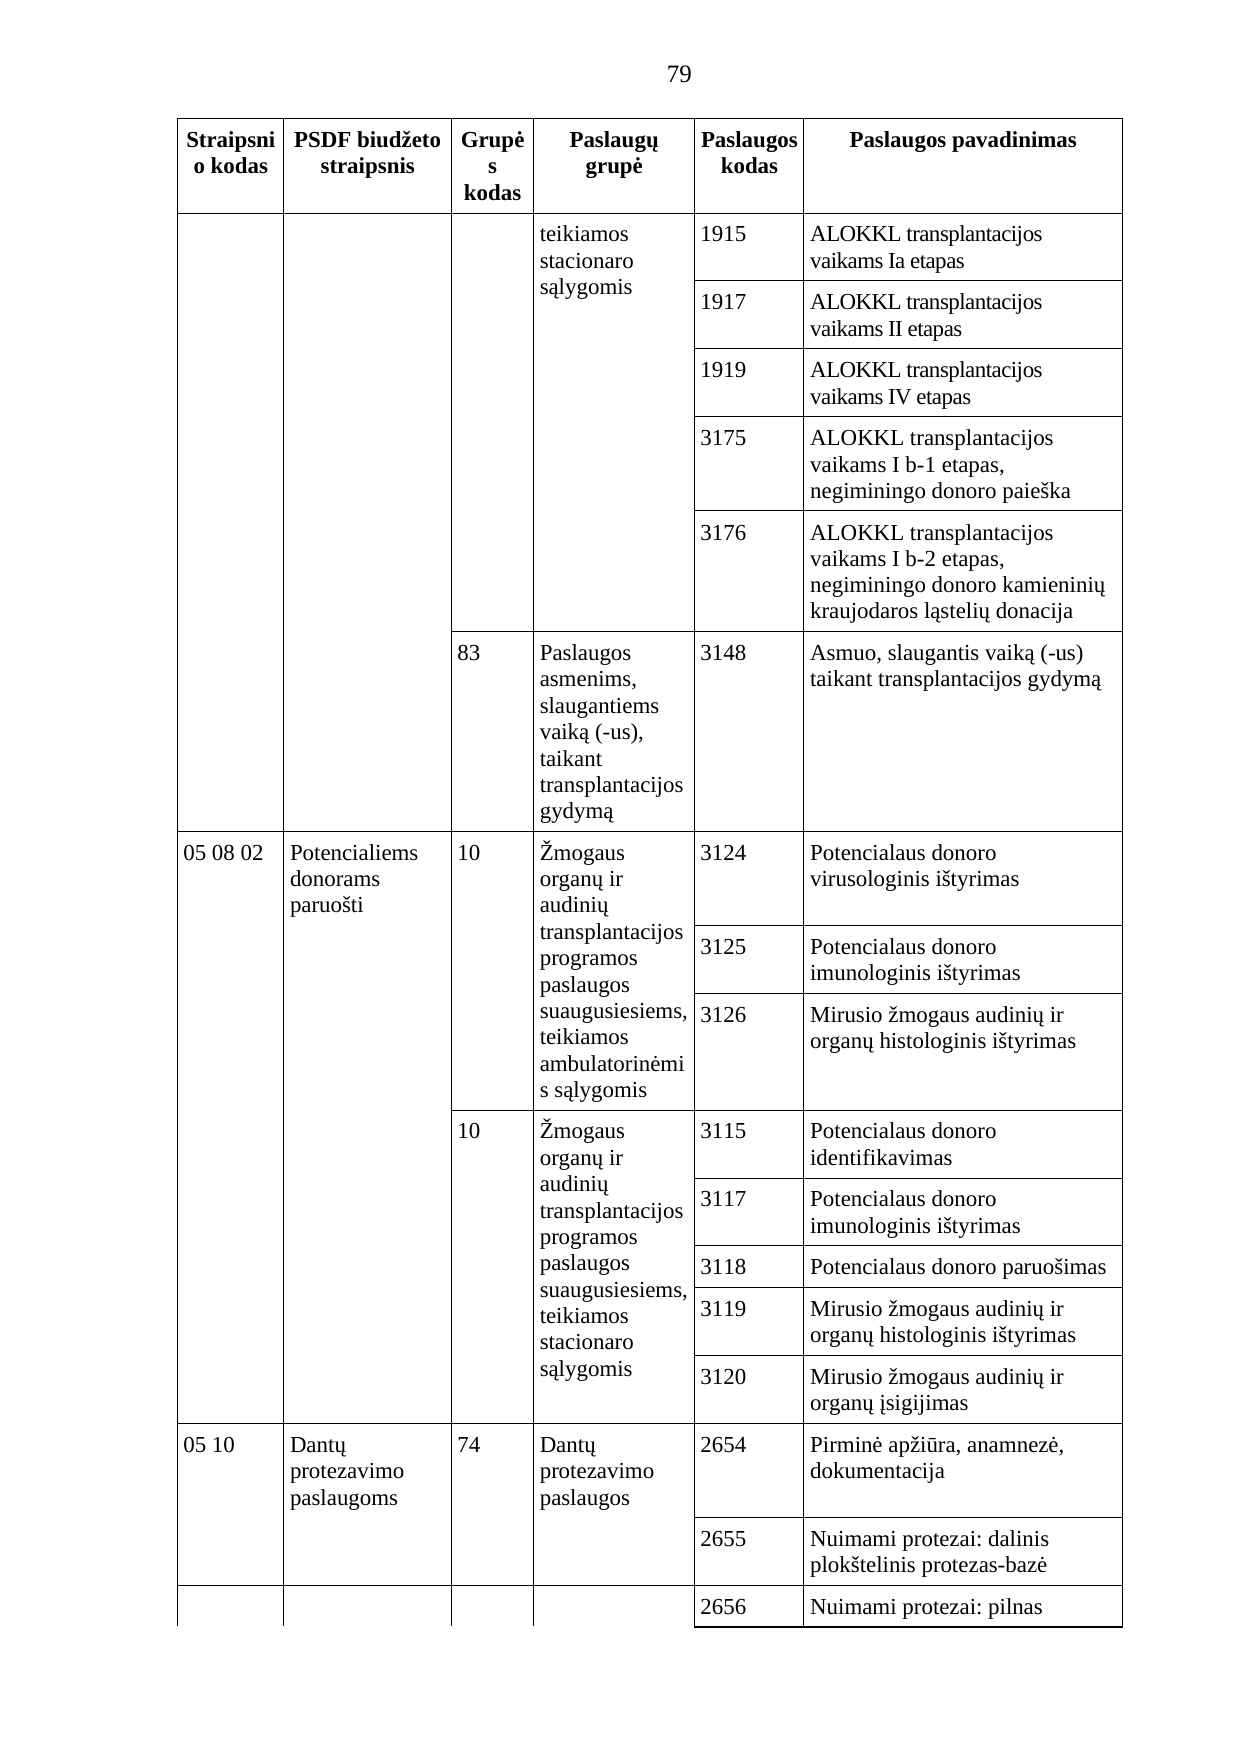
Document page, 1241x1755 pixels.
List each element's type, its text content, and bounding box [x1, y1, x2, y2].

table_cell 3119 [695, 1288, 803, 1355]
table_cell [178, 925, 283, 993]
table_cell [284, 1178, 451, 1245]
table_cell [452, 348, 533, 416]
table_cell [284, 993, 451, 1109]
table_cell ALOKKL transplantacijos vaikams Ia etapas [804, 214, 1122, 280]
table_cell ALOKKL transplantacijos vaikams IV etapas [804, 349, 1122, 416]
table_cell [284, 925, 451, 993]
table_cell [452, 1517, 533, 1585]
table_cell [452, 280, 533, 348]
table_header Paslaugų grupė [534, 119, 694, 212]
table_cell ALOKKL transplantacijos vaikams II etapas [804, 281, 1122, 348]
table_cell 3148 [695, 632, 803, 831]
table_cell Asmuo, slaugantis vaiką (-us) taikant transplantacijos gydymą [804, 632, 1122, 831]
table_cell Paslaugos asmenims, slaugantiems vaiką (-us), taikant transplantacijos gydymą [534, 632, 694, 831]
table_cell [178, 280, 283, 348]
table_cell [534, 416, 694, 510]
table_cell teikiamos stacionaro sąlygomis [534, 214, 694, 416]
table_cell [178, 1517, 283, 1585]
table_cell [178, 510, 283, 831]
table_cell 05 10 [178, 1424, 283, 1517]
table_cell 3120 [695, 1356, 803, 1423]
table_cell 2654 [695, 1424, 803, 1517]
table_cell [178, 1110, 283, 1177]
table_cell [284, 348, 451, 416]
table_cell [178, 1586, 283, 1626]
table_header Paslaugos kodas [695, 119, 803, 212]
table_cell Potencialaus donoro paruošimas [804, 1246, 1122, 1287]
table_cell 3125 [695, 926, 803, 993]
table_cell [452, 925, 533, 993]
table_cell Mirusio žmogaus audinių ir organų histologinis ištyrimas [804, 1288, 1122, 1355]
table_cell [178, 214, 283, 280]
table_cell [452, 510, 533, 631]
table_cell 2656 [695, 1586, 803, 1626]
table_cell 1915 [695, 214, 803, 280]
table_cell [284, 1586, 451, 1626]
table_cell [178, 416, 283, 510]
table_cell [284, 416, 451, 510]
table_cell Mirusio žmogaus audinių ir organų įsigijimas [804, 1356, 1122, 1423]
table_cell Nuimami protezai: dalinis plokštelinis protezas-bazė [804, 1518, 1122, 1585]
table_cell Potencialaus donoro imunologinis ištyrimas [804, 926, 1122, 993]
table_cell Mirusio žmogaus audinių ir organų histologinis ištyrimas [804, 994, 1122, 1109]
table_cell 2655 [695, 1518, 803, 1585]
table_cell [178, 1355, 283, 1423]
table_cell [284, 1355, 451, 1423]
table_cell 74 [452, 1424, 533, 1517]
table_cell [178, 1287, 283, 1355]
table_cell [284, 1110, 451, 1177]
table_cell [452, 1355, 533, 1423]
table_cell [534, 1586, 694, 1626]
table_cell 1917 [695, 281, 803, 348]
table_cell [284, 510, 451, 831]
table_cell [178, 1245, 283, 1287]
table_cell 83 [452, 632, 533, 831]
table_header PSDF biudžeto straipsnis [284, 119, 451, 212]
table_cell [452, 1178, 533, 1245]
table_cell [452, 1245, 533, 1287]
table_cell [284, 1245, 451, 1287]
table_cell [452, 214, 533, 280]
table_cell 3117 [695, 1179, 803, 1245]
table_cell ALOKKL transplantacijos vaikams I b-2 etapas, negiminingo donoro kamieninių kraujodaros ląstelių donacija [804, 511, 1122, 631]
table_cell 3124 [695, 832, 803, 925]
table_cell [534, 510, 694, 631]
table_cell [284, 1287, 451, 1355]
table_cell Dantų protezavimo paslaugoms [284, 1424, 451, 1517]
table_cell Potencialaus donoro identifikavimas [804, 1111, 1122, 1177]
table_cell Nuimami protezai: pilnas [804, 1586, 1122, 1626]
table_cell [452, 1586, 533, 1626]
table_cell [452, 1287, 533, 1355]
table_cell ALOKKL transplantacijos vaikams I b-1 etapas, negiminingo donoro paieška [804, 417, 1122, 510]
table_cell 3118 [695, 1246, 803, 1287]
table_cell Žmogaus organų ir audinių transplantacijos programos paslaugos suaugusiesiems, teikiamos stacionaro sąlygomis [534, 1111, 694, 1423]
table_header Grupės kodas [452, 119, 533, 212]
table_cell Dantų protezavimo paslaugos [534, 1424, 694, 1517]
table_cell [284, 280, 451, 348]
table_cell 3115 [695, 1111, 803, 1177]
table_cell [178, 348, 283, 416]
table_cell Potencialiems donorams paruošti [284, 832, 451, 925]
table_cell [284, 214, 451, 280]
table_cell [534, 1517, 694, 1585]
table_cell 3176 [695, 511, 803, 631]
table_cell Potencialaus donoro imunologinis ištyrimas [804, 1179, 1122, 1245]
table_cell Potencialaus donoro virusologinis ištyrimas [804, 832, 1122, 925]
table_cell [284, 1517, 451, 1585]
table_header Paslaugos pavadinimas [804, 119, 1122, 212]
table_cell [452, 416, 533, 510]
table_cell 10 [452, 832, 533, 925]
table_cell 3175 [695, 417, 803, 510]
table_cell 05 08 02 [178, 832, 283, 925]
table_header Straipsnio kodas [178, 119, 283, 212]
table_cell Pirminė apžiūra, anamnezė, dokumentacija [804, 1424, 1122, 1517]
table_cell 10 [452, 1111, 533, 1177]
table_cell [178, 1178, 283, 1245]
table_cell 3126 [695, 994, 803, 1109]
table_cell [452, 993, 533, 1109]
table_cell 1919 [695, 349, 803, 416]
table_cell Žmogaus organų ir audinių transplantacijos programos paslaugos suaugusiesiems, teikiamos ambulatorinėmis sąlygomis [534, 832, 694, 1109]
table_cell [178, 993, 283, 1109]
